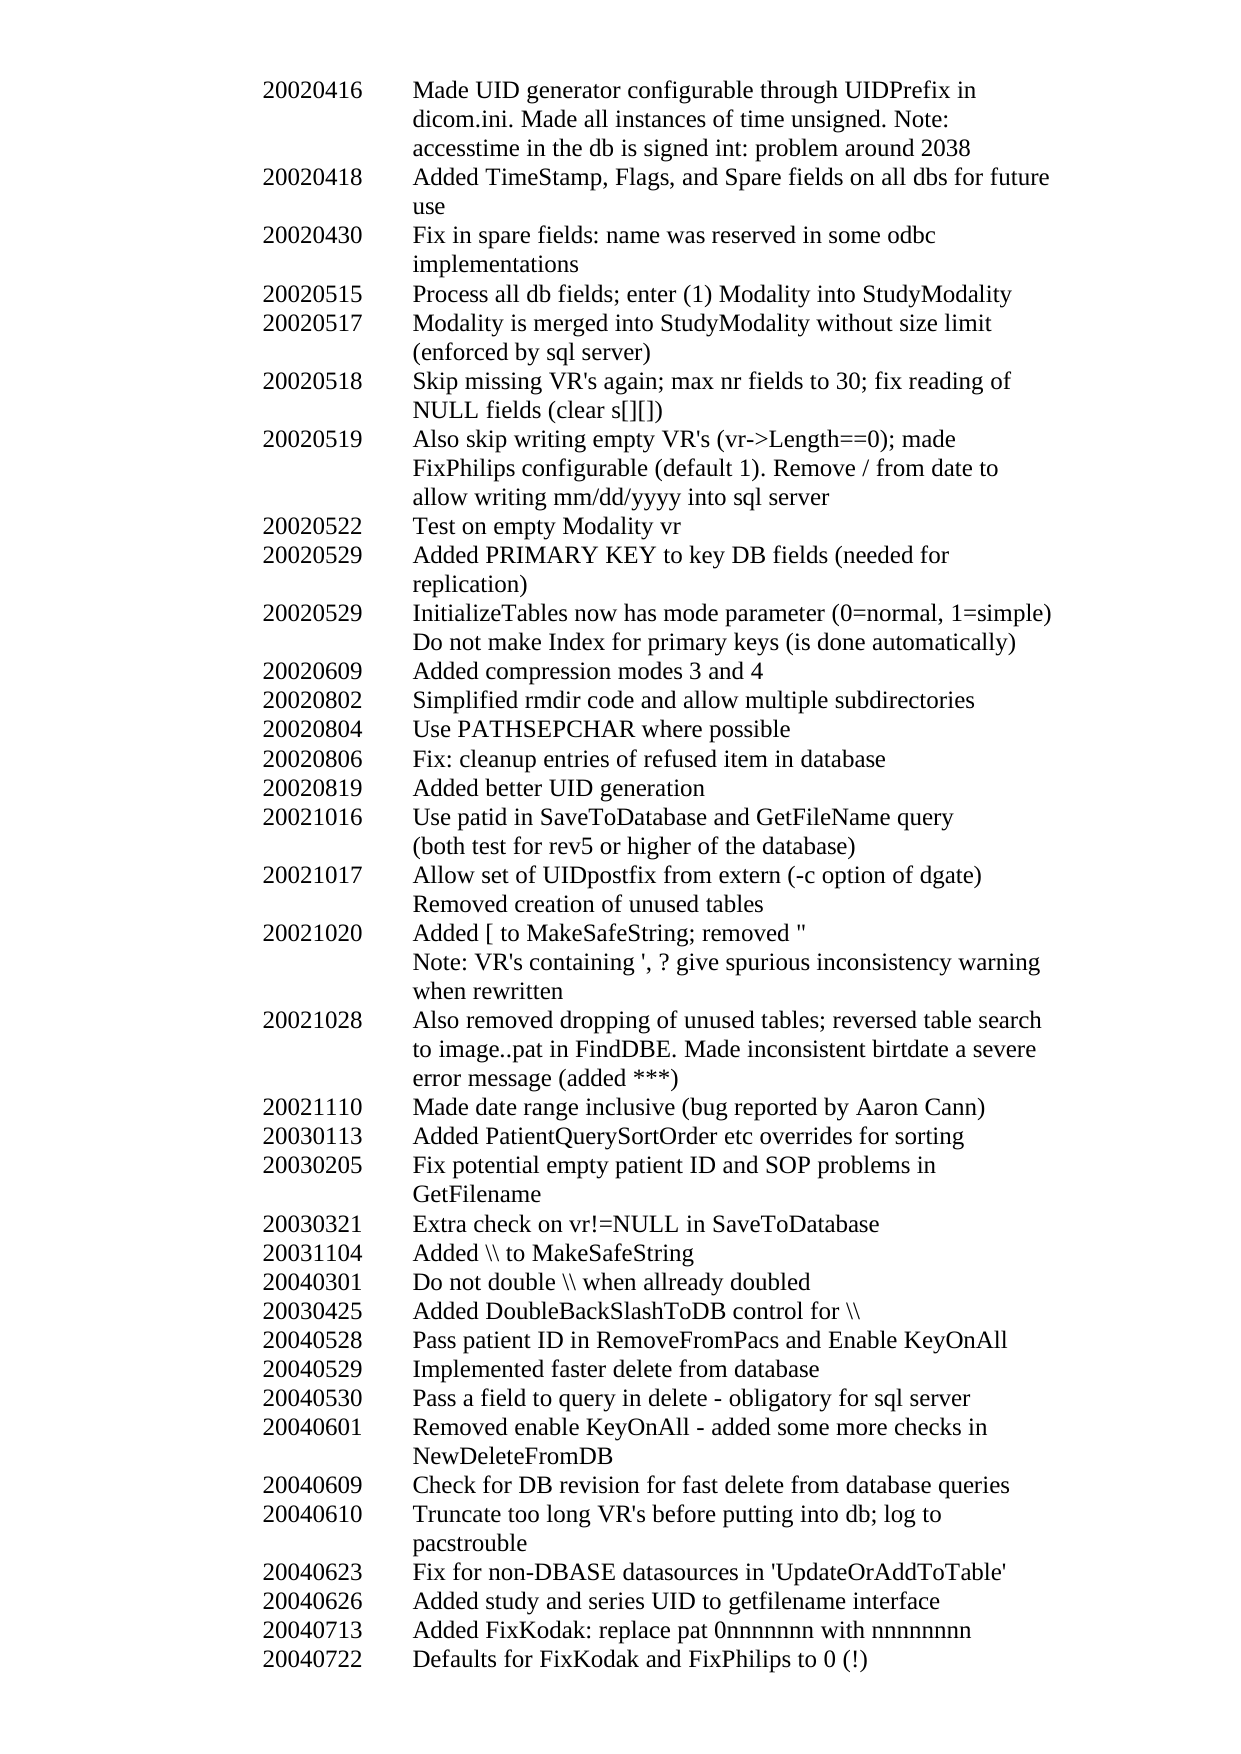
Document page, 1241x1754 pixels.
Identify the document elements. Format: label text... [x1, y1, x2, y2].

text 20020529 InitializeTables now has mode parameter (0=normal, 1=simple) [187, 598, 1053, 627]
text 20020802 Simplified rmdir code and allow multiple subdirectories [187, 685, 1053, 714]
text 20020515 Process all db fields; enter (1) Modality into StudyModality [187, 278, 1053, 307]
text 20030113 Added PatientQuerySortOrder etc overrides for sorting [187, 1121, 1053, 1150]
text 20020518 Skip missing VR's again; max nr fields to 30; fix reading of NULL fields (clear s[][]) [262, 366, 1053, 424]
text 20040610 Truncate too long VR's before putting into db; log to pacstrouble [262, 1499, 1053, 1557]
text 20020416 Made UID generator configurable through UIDPrefix in dicom.ini. Made all instances of time unsigned. Note: accesstime in the db is signed int: problem around 2038 [262, 75, 1053, 162]
text 20021028 Also removed dropping of unused tables; reversed table search to image..pat in FindDBE. Made inconsistent birtdate a severe error message (added ***) [262, 1005, 1053, 1092]
text 20040529 Implemented faster delete from database [187, 1354, 1053, 1383]
text 20040722 Defaults for FixKodak and FixPhilips to 0 (!) [187, 1644, 1053, 1673]
text 20020609 Added compression modes 3 and 4 [187, 656, 1053, 685]
text 20020517 Modality is merged into StudyModality without size limit (enforced by sql server) [262, 307, 1053, 366]
text 20020819 Added better UID generation [187, 772, 1053, 802]
text 20040301 Do not double \\ when allready doubled [187, 1267, 1053, 1296]
text 20040530 Pass a field to query in delete - obligatory for sql server [187, 1383, 1053, 1412]
text 20021020 Added [ to MakeSafeString; removed " [187, 918, 1053, 947]
text 20040626 Added study and series UID to getfilename interface [187, 1586, 1053, 1615]
text 20020522 Test on empty Modality vr [187, 511, 1053, 540]
text 20020519 Also skip writing empty VR's (vr->Length==0); made FixPhilips configurable (default 1). Remove / from date to allow writing mm/dd/yyyy into sql server [262, 424, 1053, 511]
text 20020529 Added PRIMARY KEY to key DB fields (needed for replication) [262, 540, 1053, 598]
text 20021017 Allow set of UIDpostfix from extern (-c option of dgate) Removed creation of unused tables [262, 860, 1053, 918]
text 20040623 Fix for non-DBASE datasources in 'UpdateOrAddToTable' [187, 1557, 1053, 1586]
text 20020418 Added TimeStamp, Flags, and Spare fields on all dbs for future use [262, 162, 1053, 220]
text 20030321 Extra check on vr!=NULL in SaveToDatabase [187, 1208, 1053, 1237]
text 20021016 Use patid in SaveToDatabase and GetFileName query (both test for rev5 or higher of the database) [262, 802, 1053, 860]
text 20030425 Added DoubleBackSlashToDB control for \\ [187, 1296, 1053, 1325]
text 20031104 Added \\ to MakeSafeString [187, 1237, 1053, 1267]
text 20040528 Pass patient ID in RemoveFromPacs and Enable KeyOnAll [187, 1325, 1053, 1354]
text 20040609 Check for DB revision for fast delete from database queries [262, 1470, 1053, 1499]
text 20020804 Use PATHSEPCHAR where possible [187, 714, 1053, 743]
text 20021110 Made date range inclusive (bug reported by Aaron Cann) [187, 1092, 1053, 1121]
text 20020430 Fix in spare fields: name was reserved in some odbc implementations [262, 220, 1053, 278]
text 20030205 Fix potential empty patient ID and SOP problems in GetFilename [262, 1150, 1053, 1208]
text Note: VR's containing ', ? give spurious inconsistency warning when rewritten [412, 947, 1053, 1005]
text 20020806 Fix: cleanup entries of refused item in database [187, 743, 1053, 772]
text Do not make Index for primary keys (is done automatically) [337, 627, 1053, 656]
text 20040601 Removed enable KeyOnAll - added some more checks in NewDeleteFromDB [262, 1412, 1053, 1470]
text 20040713 Added FixKodak: replace pat 0nnnnnnn with nnnnnnnn [187, 1615, 1053, 1644]
